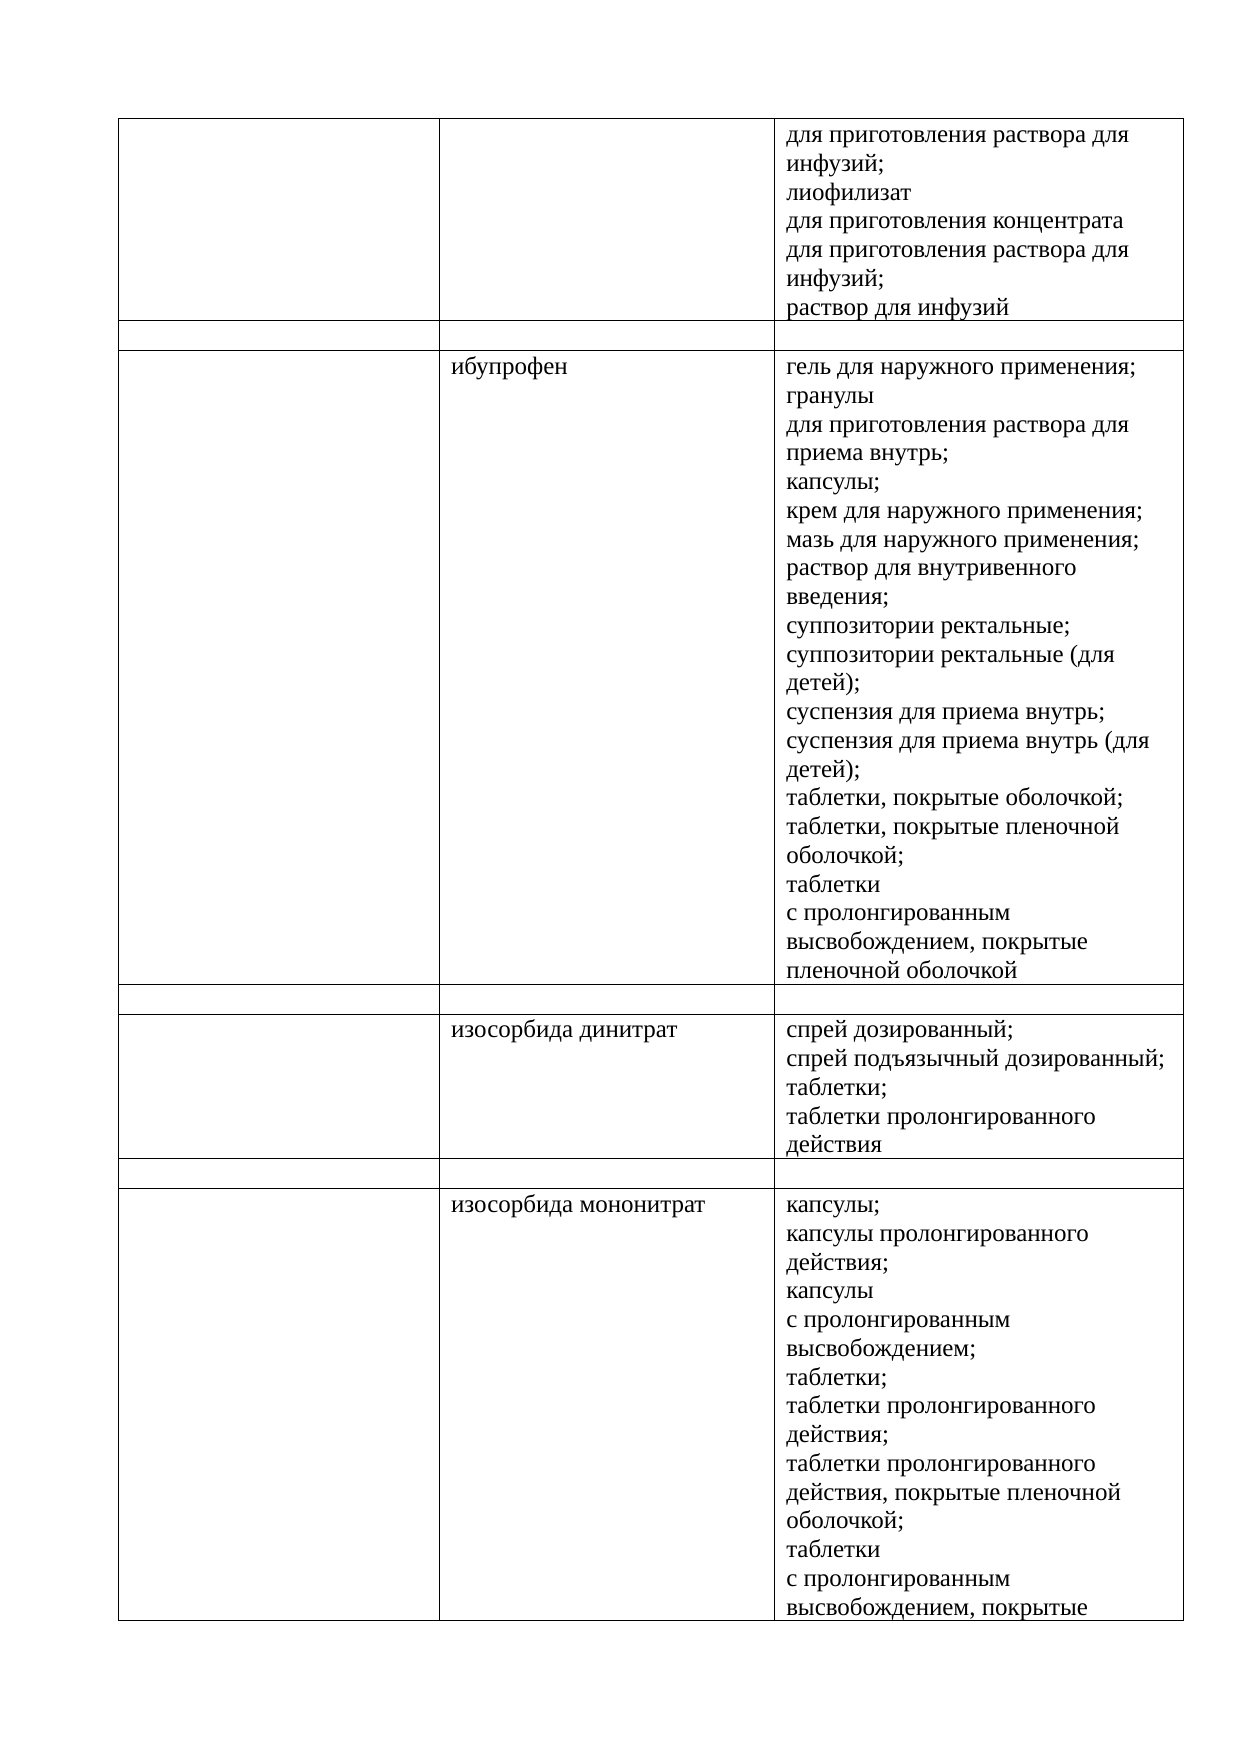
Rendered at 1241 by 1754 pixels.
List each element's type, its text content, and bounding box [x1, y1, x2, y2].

table_cell ибупрофен [440, 351, 774, 984]
table_cell [119, 1159, 439, 1188]
table_cell [119, 1189, 439, 1620]
table_cell [119, 351, 439, 984]
table_cell капсулы; капсулы пролонгированного действия; капсулы с пролонгированным высвобождением; таблетки; таблетки пролонгированного действия; таблетки пролонгированного действия, покрытые пленочной оболочкой; таблетки с пролонгированным высвобождением, покрытые [775, 1189, 1183, 1620]
table_cell гель для наружного применения; гранулы для приготовления раствора для приема внутрь; капсулы; крем для наружного применения; мазь для наружного применения; раствор для внутривенного введения; суппозитории ректальные; суппозитории ректальные (для детей); суспензия для приема внутрь; суспензия для приема внутрь (для детей); таблетки, покрытые оболочкой; таблетки, покрытые пленочной оболочкой; таблетки с пролонгированным высвобождением, покрытые пленочной оболочкой [775, 351, 1183, 984]
table_cell [119, 1015, 439, 1158]
table_cell [775, 1159, 1183, 1188]
table_cell [440, 1159, 774, 1188]
table_cell [775, 321, 1183, 350]
table_cell [440, 985, 774, 1013]
table_cell спрей дозированный; спрей подъязычный дозированный; таблетки; таблетки пролонгированного действия [775, 1015, 1183, 1158]
table_cell [119, 321, 439, 350]
table_cell [775, 985, 1183, 1013]
table_cell [119, 985, 439, 1013]
table_cell для приготовления раствора для инфузий; лиофилизат для приготовления концентрата для приготовления раствора для инфузий; раствор для инфузий [775, 119, 1183, 320]
table_cell [440, 321, 774, 350]
table_cell [119, 119, 439, 320]
table_cell изосорбида динитрат [440, 1015, 774, 1158]
table_cell изосорбида мононитрат [440, 1189, 774, 1620]
table_cell [440, 119, 774, 320]
